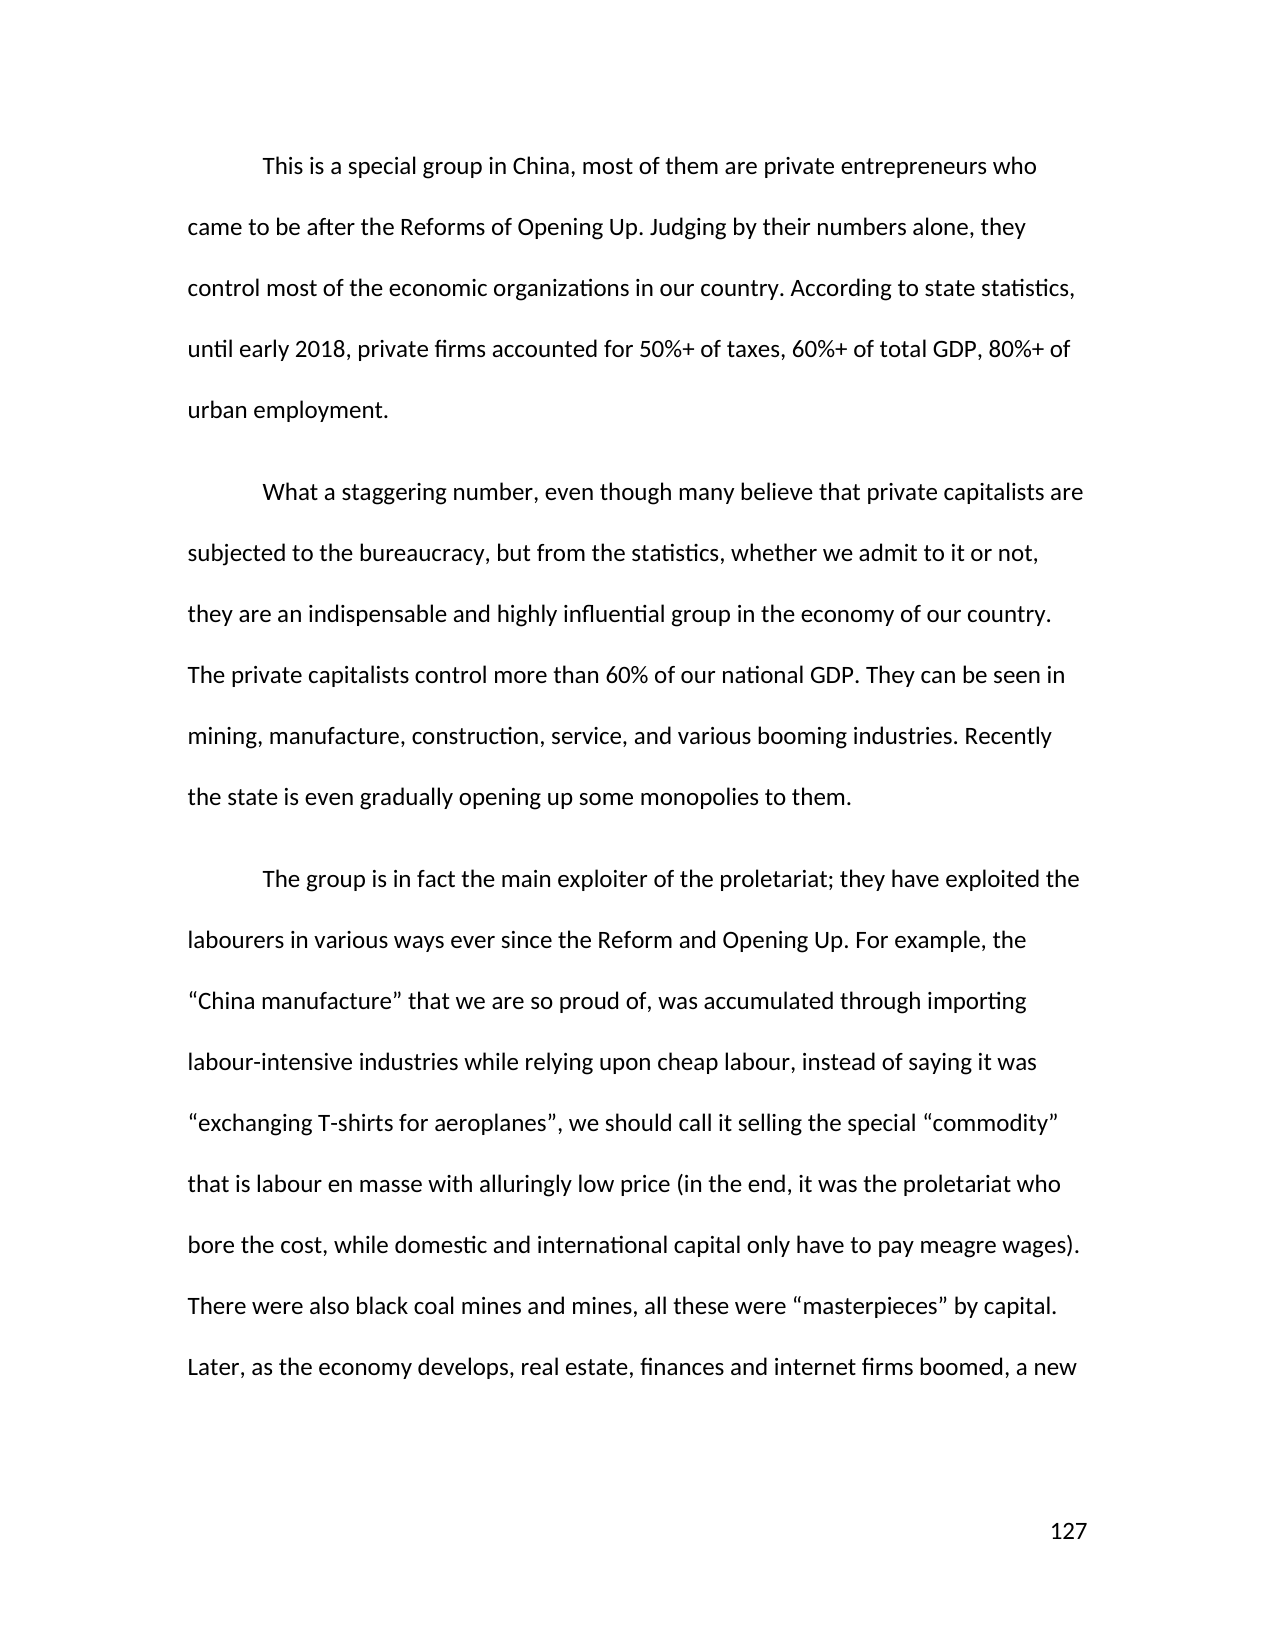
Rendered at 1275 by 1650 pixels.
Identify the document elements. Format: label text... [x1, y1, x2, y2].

text What a staggering number, even though many believe that private capitalists are subjected to the bureaucracy, but from the statistics, whether we admit to it or not, they are an indispensable and highly influential group in the economy of our country. The private capitalists control more than 60% of our national GDP. They can be seen in mining, manufacture, construction, service, and various booming industries. Recently the state is even gradually opening up some monopolies to them. [187, 476, 1087, 812]
text The group is in fact the main exploiter of the proletariat; they have exploited the labourers in various ways ever since the Reform and Opening Up. For example, the “China manufacture” that we are so proud of, was accumulated through importing labour-intensive industries while relying upon cheap labour, instead of saying it was “exchanging T-shirts for aeroplanes”, we should call it selling the special “commodity” that is labour en masse with alluringly low price (in the end, it was the proletariat who bore the cost, while domestic and international capital only have to pay meagre wages). There were also black coal mines and mines, all these were “masterpieces” by capital. Later, as the economy develops, real estate, finances and internet firms boomed, a new [187, 863, 1087, 1382]
text This is a special group in China, most of them are private entrepreneurs who came to be after the Reforms of Opening Up. Judging by their numbers alone, they control most of the economic organizations in our country. According to state statistics, until early 2018, private firms accounted for 50%+ of taxes, 60%+ of total GDP, 80%+ of urban employment. [187, 150, 1087, 425]
